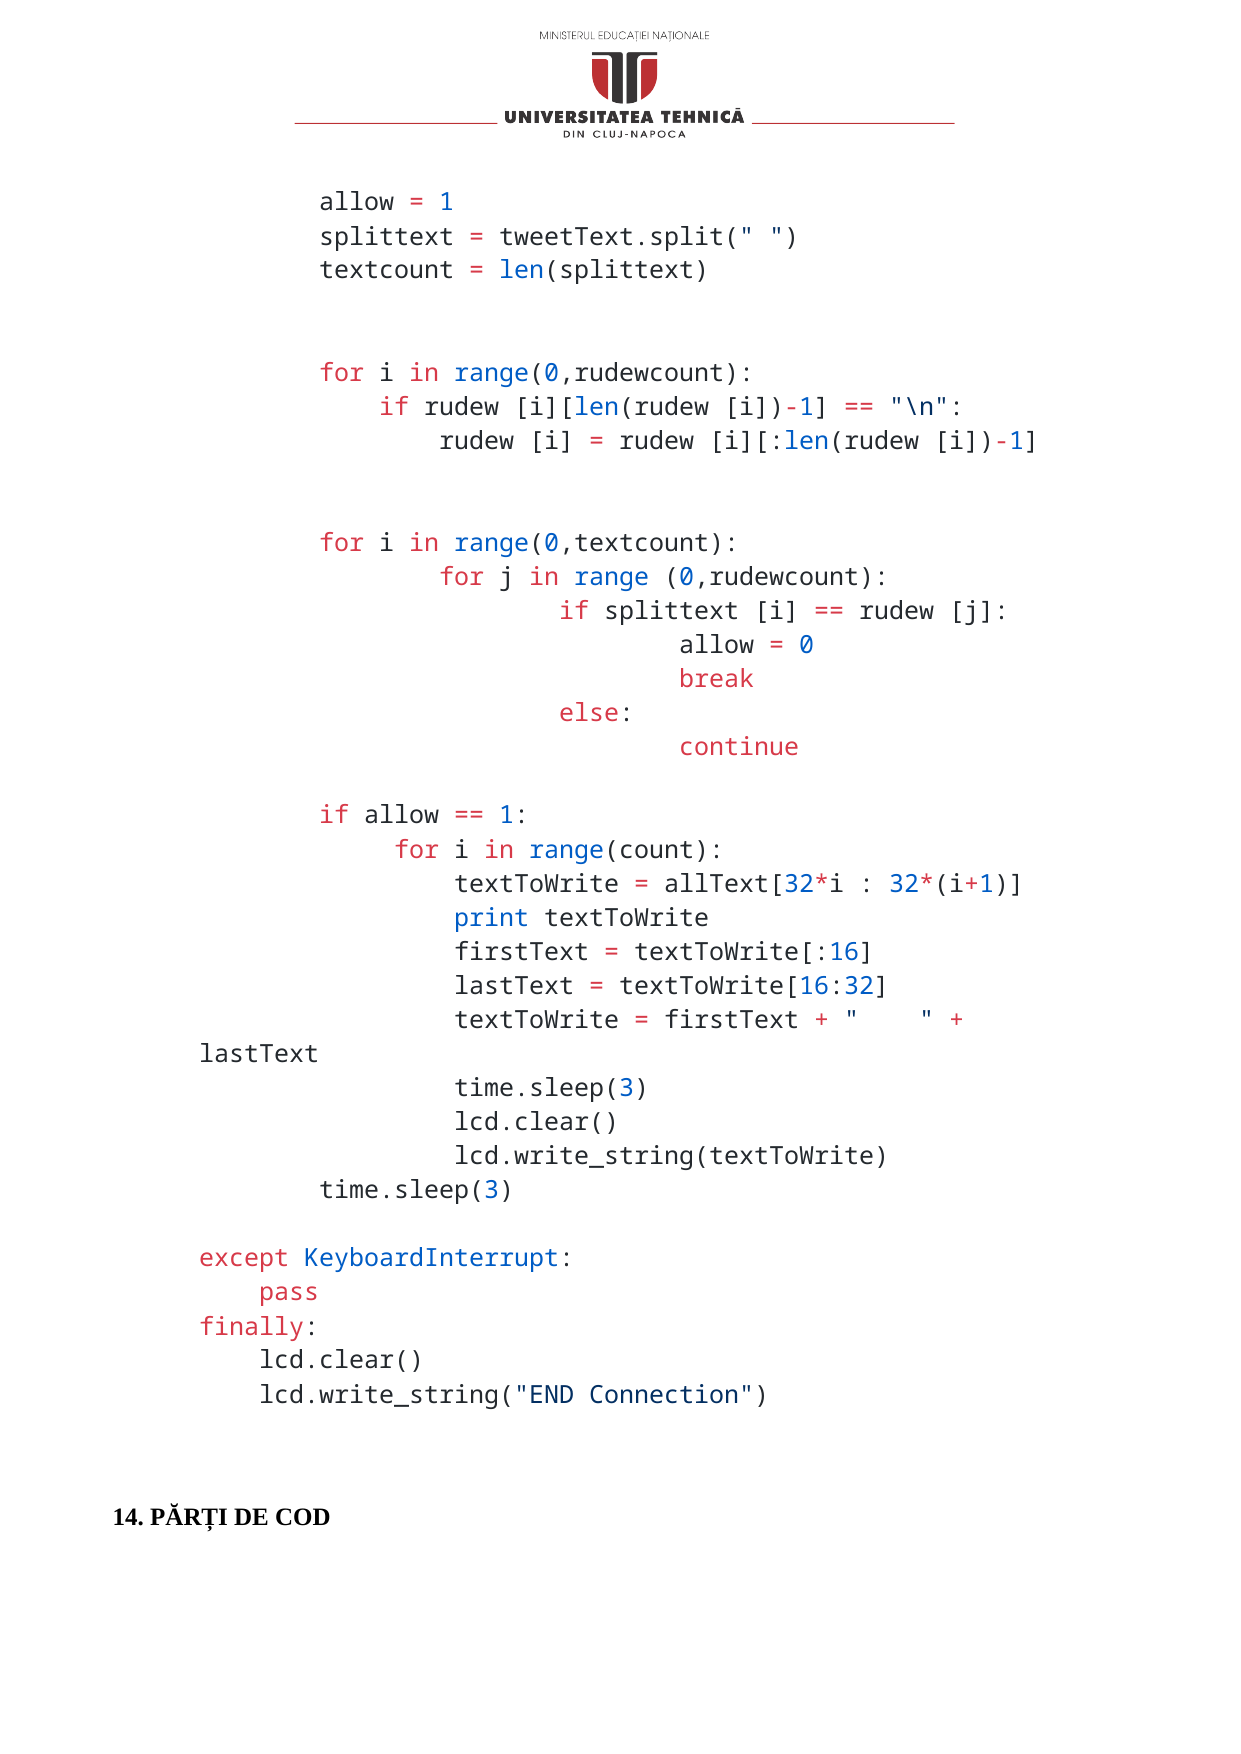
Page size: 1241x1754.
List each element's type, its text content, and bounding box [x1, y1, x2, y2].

table_cell lcd.write_string("END Connection") [183, 1376, 1090, 1410]
table_cell pass [183, 1274, 1090, 1308]
table_cell [150, 252, 183, 286]
table_cell [150, 797, 183, 831]
table_cell lcd.clear() [183, 1342, 1090, 1376]
table_cell [183, 286, 1090, 320]
table_cell [150, 389, 183, 422]
table_cell [150, 1172, 183, 1206]
table_cell firstText = textToWrite[:16] [183, 934, 1090, 967]
table_cell [150, 627, 183, 661]
table_cell except KeyboardInterrupt: [183, 1240, 1090, 1274]
list PĂRȚI DE COD [112, 1502, 1090, 1531]
table_cell time.sleep(3) [183, 1070, 1090, 1104]
table_cell [150, 763, 183, 797]
table_cell [150, 286, 183, 320]
table_cell [150, 1002, 183, 1070]
table_cell [150, 1206, 183, 1240]
table_cell if rudew [i][len(rudew [i])-1] == "\n": [183, 389, 1090, 422]
table_cell for i in range(count): [183, 831, 1090, 865]
table_cell [150, 695, 183, 729]
table_cell textToWrite = allText[32*i : 32*(i+1)] [183, 865, 1090, 899]
table_cell allow = 1 [183, 150, 1090, 218]
table_cell [150, 1138, 183, 1172]
table_cell allow = 0 [183, 627, 1090, 661]
table_cell lcd.write_string(textToWrite) [183, 1138, 1090, 1172]
table_cell [150, 1342, 183, 1376]
table_cell if allow == 1: [183, 797, 1090, 831]
table_cell [150, 1376, 183, 1410]
table_cell [150, 150, 183, 218]
table_cell [150, 423, 183, 457]
table_cell [150, 218, 183, 252]
table_cell for j in range (0,rudewcount): [183, 559, 1090, 593]
table_cell [150, 1104, 183, 1138]
table_cell [150, 491, 183, 559]
table_cell continue [183, 729, 1090, 763]
table_cell [150, 865, 183, 899]
table_cell [150, 899, 183, 933]
table_cell [183, 1206, 1090, 1240]
table_cell if splittext [i] == rudew [j]: [183, 593, 1090, 627]
table_cell [150, 593, 183, 627]
table_cell finally: [183, 1308, 1090, 1342]
table_cell textcount = len(splittext) [183, 252, 1090, 286]
table_cell rudew [i] = rudew [i][:len(rudew [i])-1] [183, 423, 1090, 457]
table_cell [150, 729, 183, 763]
table_cell [150, 968, 183, 1002]
table_cell [150, 1240, 183, 1274]
table_cell time.sleep(3) [183, 1172, 1090, 1206]
table_cell lcd.clear() [183, 1104, 1090, 1138]
table_cell for i in range(0,rudewcount): [183, 320, 1090, 388]
table_cell [183, 763, 1090, 797]
table_cell else: [183, 695, 1090, 729]
table_cell [183, 457, 1090, 491]
table_cell [150, 1274, 183, 1308]
table_cell [150, 320, 183, 388]
table_cell [150, 1070, 183, 1104]
table_cell [150, 559, 183, 593]
table_cell textToWrite = firstText + " " + lastText [183, 1002, 1090, 1070]
table_cell [150, 831, 183, 865]
table_cell [150, 457, 183, 491]
table_cell print textToWrite [183, 899, 1090, 933]
table_cell for i in range(0,textcount): [183, 491, 1090, 559]
table_cell [150, 934, 183, 967]
table_cell [150, 661, 183, 695]
table_cell lastText = textToWrite[16:32] [183, 968, 1090, 1002]
table_cell [150, 1308, 183, 1342]
table_cell splittext = tweetText.split(" ") [183, 218, 1090, 252]
table_cell break [183, 661, 1090, 695]
